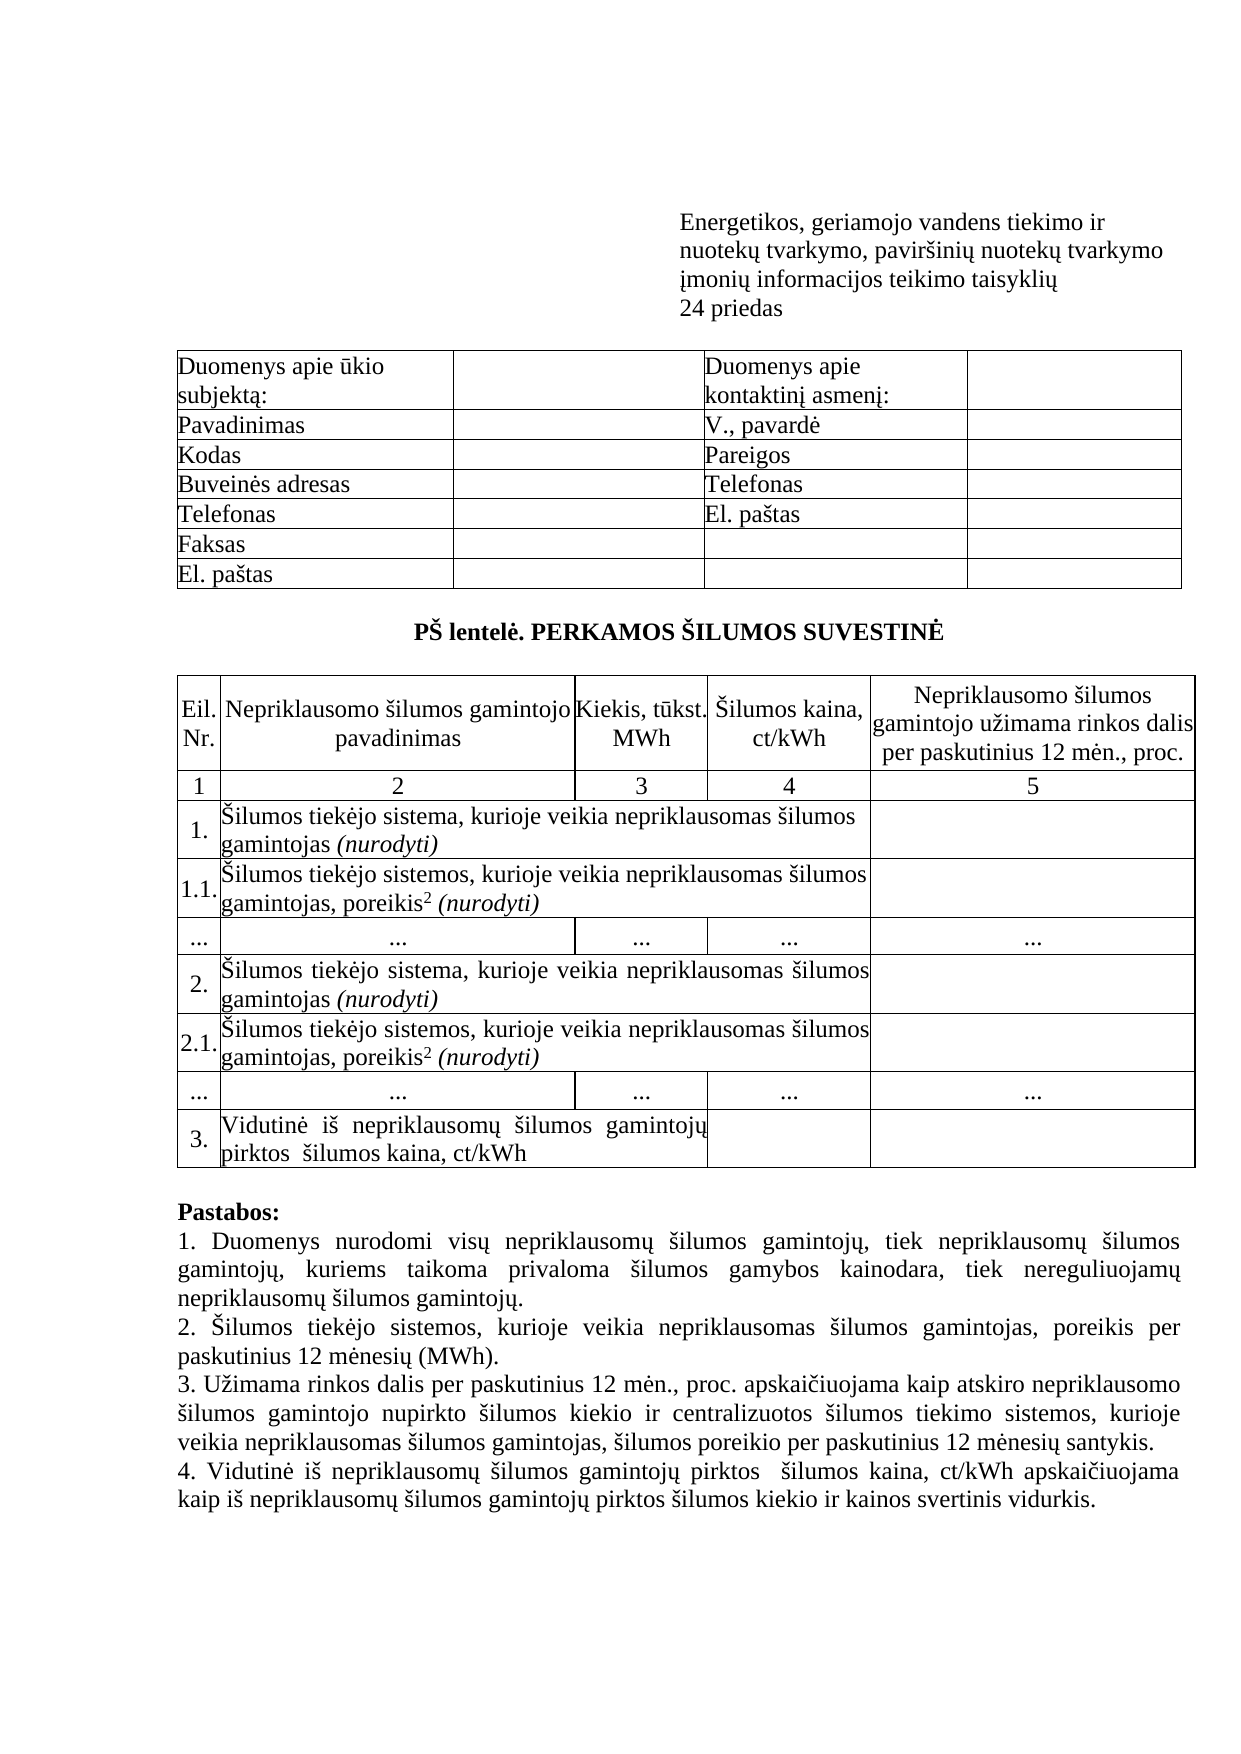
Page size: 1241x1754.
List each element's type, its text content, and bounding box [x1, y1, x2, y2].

table_cell Šilumos tiekėjo sistema, kurioje veikia nepriklausomas šilumos gamintojas (nurodyti) [221, 955, 870, 1013]
table_cell 5 [871, 771, 1194, 800]
table_header Nepriklausomo šilumos gamintojo užimama rinkos dalis per paskutinius 12 mėn., proc. [871, 676, 1194, 770]
table_cell [871, 801, 1194, 858]
table_cell 2 [221, 771, 574, 800]
table_header Kiekis, tūkst. MWh [576, 676, 707, 770]
table_cell [968, 529, 1181, 558]
table_cell Telefonas [705, 470, 967, 498]
table_cell Telefonas [178, 499, 453, 528]
table_cell [968, 499, 1181, 528]
table_header [454, 351, 704, 409]
table_cell ... [871, 1072, 1194, 1109]
table_cell El. paštas [178, 559, 453, 588]
table_header Duomenys apie kontaktinį asmenį: [705, 351, 967, 409]
table_cell V., pavardė [705, 410, 967, 439]
table_cell Šilumos tiekėjo sistemos, kurioje veikia nepriklausomas šilumos gamintojas, poreikis2 (nurodyti) [221, 859, 870, 917]
table_cell [871, 859, 1194, 917]
table_cell ... [576, 918, 707, 954]
table_cell ... [708, 1072, 870, 1109]
table_cell ... [576, 1072, 707, 1109]
table_cell [454, 559, 704, 588]
text 1. Duomenys nurodomi visų nepriklausomų šilumos gamintojų, tiek nepriklausomų šilumos gamintojų, kuriems taikoma privaloma šilumos gamybos kainodara, tiek nereguliuojamų nepriklausomų šilumos gamintojų. [177, 1226, 1181, 1312]
table_cell Kodas [178, 440, 453, 468]
table_cell [705, 529, 967, 558]
table_cell [454, 410, 704, 439]
text Energetikos, geriamojo vandens tiekimo ir [679, 207, 1181, 235]
table_cell [454, 470, 704, 498]
table_cell Pareigos [705, 440, 967, 468]
table_cell [968, 559, 1181, 588]
table_cell 1 [178, 771, 220, 800]
table_header Šilumos kaina, ct/kWh [708, 676, 870, 770]
table_cell Šilumos tiekėjo sistemos, kurioje veikia nepriklausomas šilumos gamintojas, poreikis2 (nurodyti) [221, 1014, 870, 1071]
text Pastabos: [177, 1197, 1181, 1226]
table_cell ... [221, 1072, 574, 1109]
table_cell 3 [576, 771, 707, 800]
table_header Eil. Nr. [178, 676, 220, 770]
table_cell [705, 559, 967, 588]
text PŠ lentelė. PERKAMOS ŠILUMOS SUVESTINĖ [177, 617, 1181, 646]
table_cell ... [708, 918, 870, 954]
table_header Nepriklausomo šilumos gamintojo pavadinimas [221, 676, 574, 770]
table_cell [708, 1110, 870, 1167]
table_cell [871, 1110, 1194, 1167]
table_cell [454, 499, 704, 528]
table_cell 2. [178, 955, 220, 1013]
text 3. Užimama rinkos dalis per paskutinius 12 mėn., proc. apskaičiuojama kaip atskiro nepriklausomo šilumos gamintojo nupirkto šilumos kiekio ir centralizuotos šilumos tiekimo sistemos, kurioje veikia nepriklausomas šilumos gamintojas, šilumos poreikio per paskutinius 12 mėnesių santykis. [177, 1369, 1181, 1456]
table_cell El. paštas [705, 499, 967, 528]
table_cell ... [871, 918, 1194, 954]
table_cell [454, 440, 704, 468]
text 4. Vidutinė iš nepriklausomų šilumos gamintojų pirktos šilumos kaina, ct/kWh apskaičiuojama kaip iš nepriklausomų šilumos gamintojų pirktos šilumos kiekio ir kainos svertinis vidurkis. [177, 1456, 1181, 1513]
table_cell Šilumos tiekėjo sistema, kurioje veikia nepriklausomas šilumos gamintojas (nurodyti) [221, 801, 870, 858]
table_cell ... [178, 918, 220, 954]
text įmonių informacijos teikimo taisyklių [679, 264, 1181, 293]
text 2. Šilumos tiekėjo sistemos, kurioje veikia nepriklausomas šilumos gamintojas, poreikis per paskutinius 12 mėnesių (MWh). [177, 1312, 1181, 1369]
table_cell 1.1. [178, 859, 220, 917]
table_cell [968, 410, 1181, 439]
table_cell [871, 1014, 1194, 1071]
table_cell Pavadinimas [178, 410, 453, 439]
table_cell [454, 529, 704, 558]
text nuotekų tvarkymo, paviršinių nuotekų tvarkymo [679, 235, 1181, 264]
table_header Duomenys apie ūkio subjektą: [178, 351, 453, 409]
table_cell 3. [178, 1110, 220, 1167]
table_cell 4 [708, 771, 870, 800]
table_cell Faksas [178, 529, 453, 558]
table_cell 1. [178, 801, 220, 858]
table_cell ... [178, 1072, 220, 1109]
table_cell Buveinės adresas [178, 470, 453, 498]
table_header [968, 351, 1181, 409]
table_cell [968, 470, 1181, 498]
table_cell Vidutinė iš nepriklausomų šilumos gamintojų pirktos šilumos kaina, ct/kWh [221, 1110, 707, 1167]
table_cell [871, 955, 1194, 1013]
table_cell ... [221, 918, 574, 954]
table_cell [968, 440, 1181, 468]
table_cell 2.1. [178, 1014, 220, 1071]
text 24 priedas [679, 293, 1181, 322]
